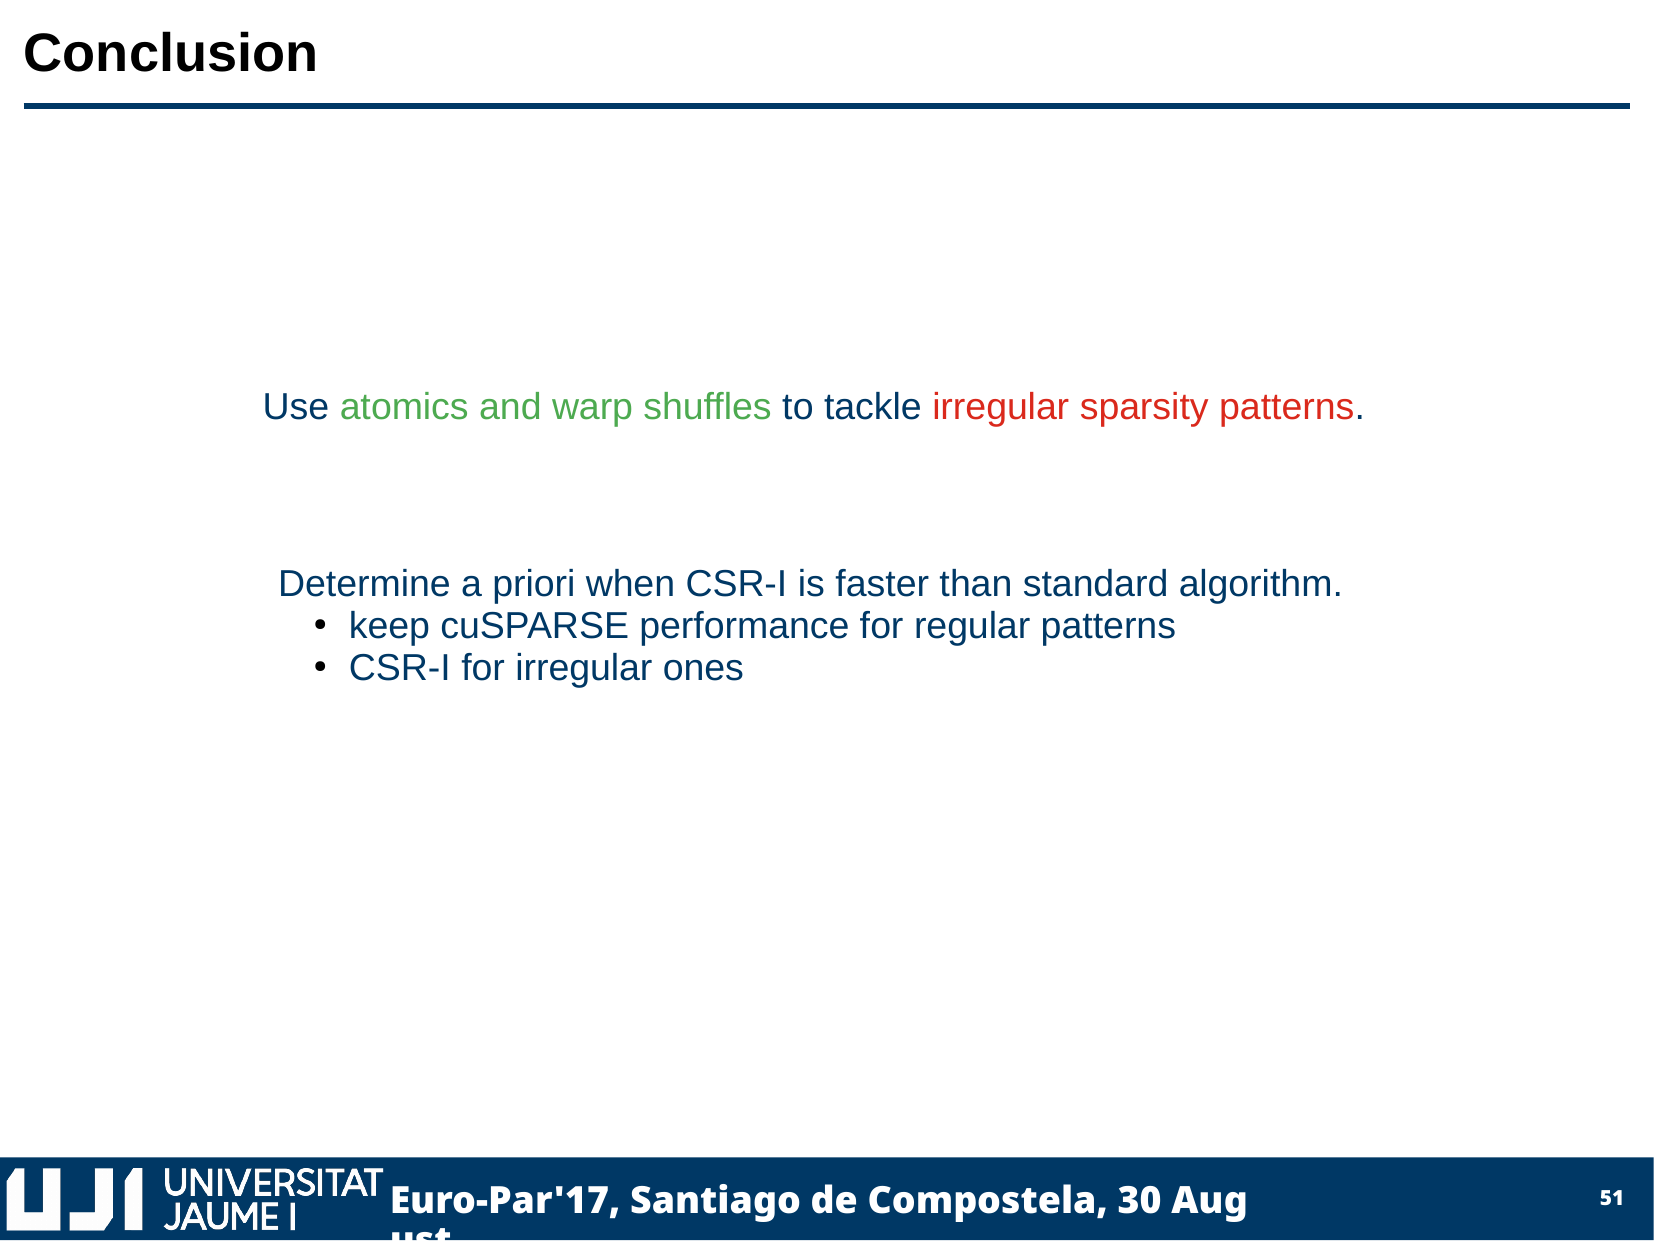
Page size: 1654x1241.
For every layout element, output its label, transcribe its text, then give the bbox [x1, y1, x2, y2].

picture [0, 1158, 390, 1241]
text_box Determine a priori when CSR-I is faster than standard algorithm. keep cuSPARSE performance for regular patterns CSR-I for irregular ones [263, 555, 1359, 695]
title Conclusion [23, 0, 1630, 107]
text_box Use atomics and warp shuffles to tackle irregular sparsity patterns. [248, 377, 1380, 435]
